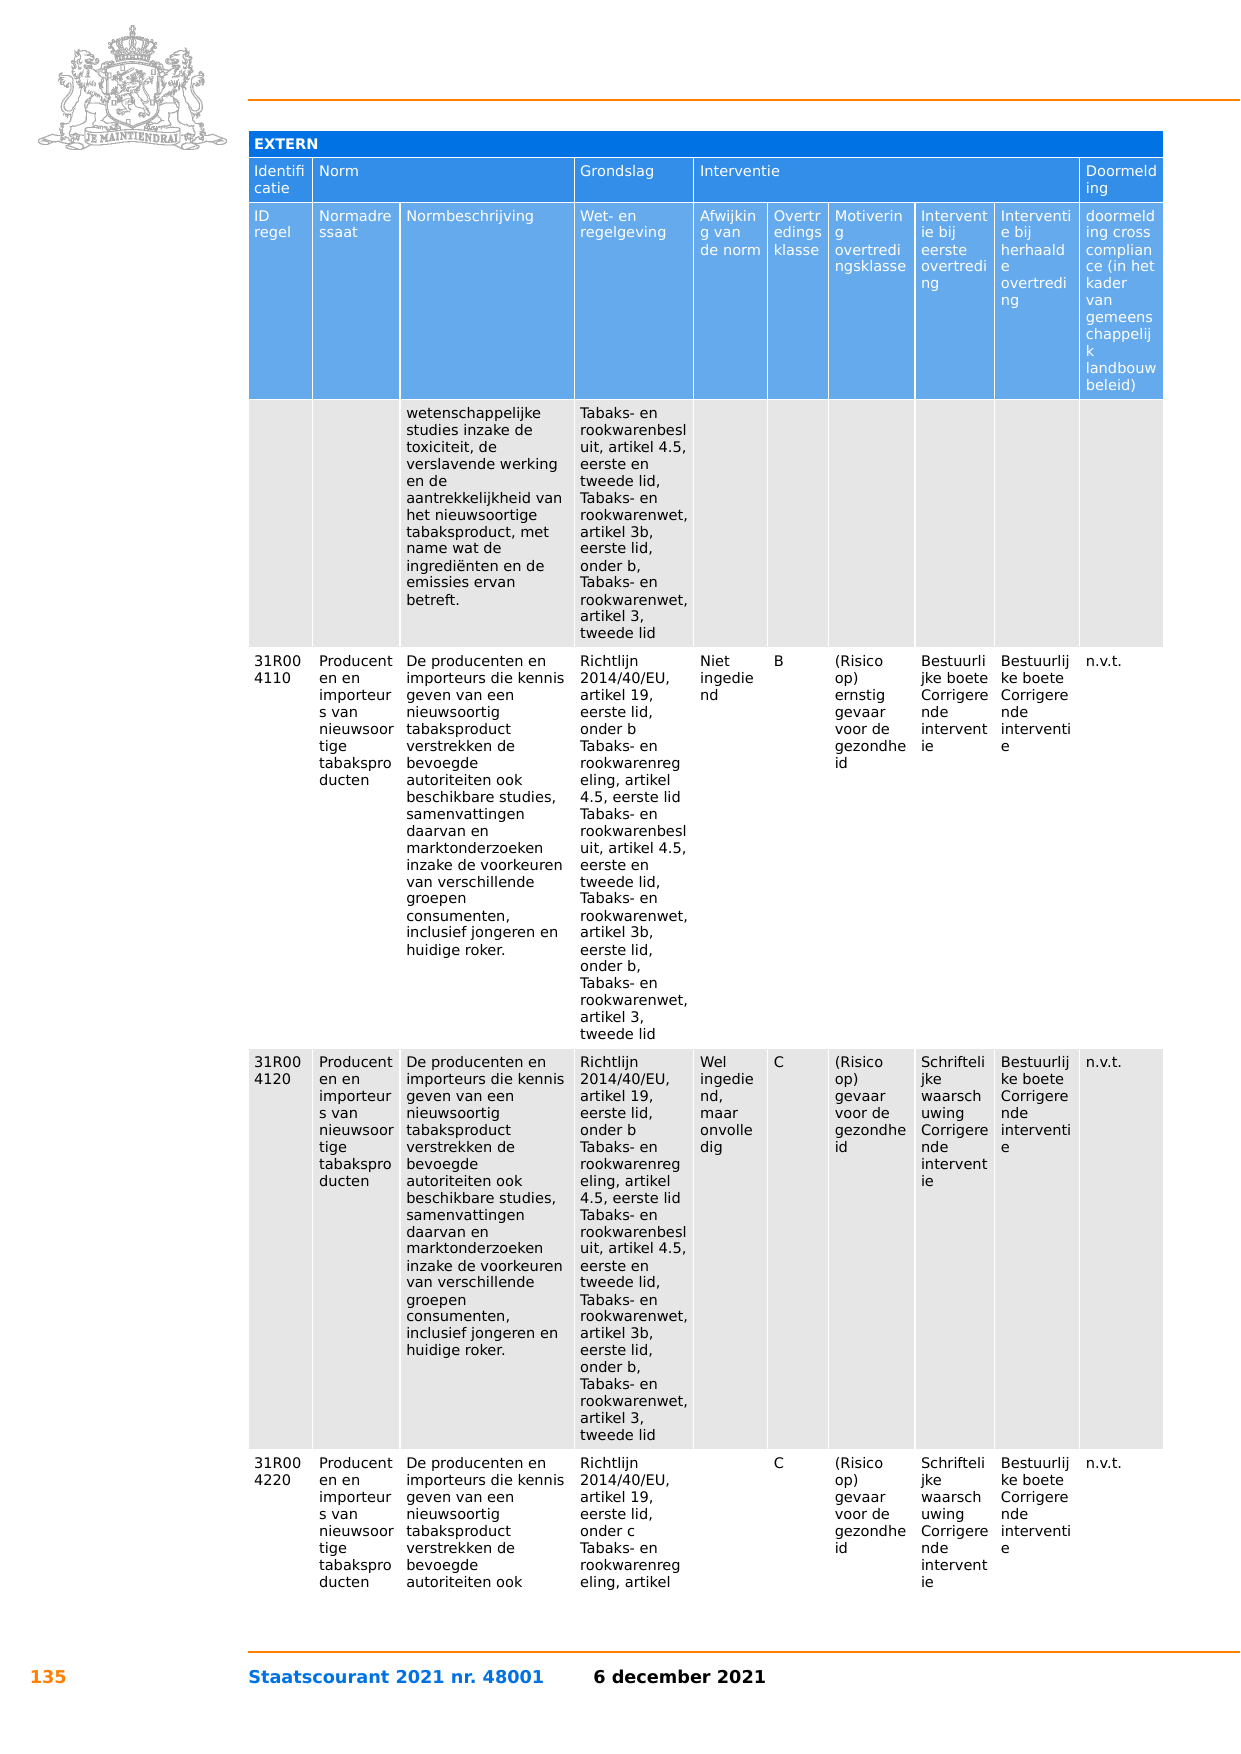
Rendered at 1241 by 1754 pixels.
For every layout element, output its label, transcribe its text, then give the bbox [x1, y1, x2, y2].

table_cell Richtlijn 2014/40/EU, artikel 19, eerste lid, onder b Tabaks- en rookwarenregeling, artikel 4.5, eerste lid Tabaks- en rookwarenbesluit, artikel 4.5, eerste en tweede lid, Tabaks- en rookwarenwet, artikel 3b, eerste lid, onder b, Tabaks- en rookwarenwet, artikel 3, tweede lid [575, 1049, 693, 1449]
table_cell C [768, 1450, 828, 1595]
table_cell B [768, 648, 828, 1048]
table_cell 31R004120 [249, 1049, 312, 1449]
table_cell Schriftelijke waarschuwing Corrigerende interventie [916, 1049, 994, 1449]
picture [38, 25, 227, 150]
table_cell Doormelding [1080, 158, 1163, 202]
table_cell [1080, 400, 1163, 647]
table_cell Normbeschrijving [401, 203, 574, 399]
table_cell Producenten en importeurs van nieuwsoortige tabaksproducten [313, 648, 399, 1048]
table_cell [829, 400, 914, 647]
table_cell 31R004220 [249, 1450, 312, 1595]
table_cell wetenschappelijke studies inzake de toxiciteit, de verslavende werking en de aantrekkelijkheid van het nieuwsoortige tabaksproduct, met name wat de ingrediënten en de emissies ervan betreft. [401, 400, 574, 647]
table_cell n.v.t. [1080, 1049, 1163, 1449]
table_cell Schriftelijke waarschuwing Corrigerende interventie [916, 1450, 994, 1595]
table_header EXTERN [249, 131, 1163, 157]
table_cell Afwijking van de norm [694, 203, 767, 399]
table_cell Norm [313, 158, 574, 202]
table_cell Motivering overtredingsklasse [829, 203, 914, 399]
table_cell Bestuurlijke boete Corrigerende interventie [995, 1450, 1079, 1595]
table_cell [694, 400, 767, 647]
table_cell Interventie [694, 158, 1079, 202]
table_cell Overtredingsklasse [768, 203, 828, 399]
table_cell [694, 1450, 767, 1595]
table_cell Producenten en importeurs van nieuwsoortige tabaksproducten [313, 1450, 399, 1595]
table_cell Niet ingediend [694, 648, 767, 1048]
table_cell 31R004110 [249, 648, 312, 1048]
table_cell [995, 400, 1079, 647]
table_cell (Risico op) ernstig gevaar voor de gezondheid [829, 648, 914, 1048]
table_cell De producenten en importeurs die kennis geven van een nieuwsoortig tabaksproduct verstrekken de bevoegde autoriteiten ook [401, 1450, 574, 1595]
table_cell De producenten en importeurs die kennis geven van een nieuwsoortig tabaksproduct verstrekken de bevoegde autoriteiten ook beschikbare studies, samenvattingen daarvan en marktonderzoeken inzake de voorkeuren van verschillende groepen consumenten, inclusief jongeren en huidige roker. [401, 1049, 574, 1449]
table_cell Wet- en regelgeving [575, 203, 693, 399]
table_cell (Risico op) gevaar voor de gezondheid [829, 1049, 914, 1449]
table_cell [313, 400, 399, 647]
table_cell Interventie bij eerste overtreding [916, 203, 994, 399]
table_cell [768, 400, 828, 647]
table_cell Bestuurlijke boete Corrigerende interventie [995, 1049, 1079, 1449]
table_cell Richtlijn 2014/40/EU, artikel 19, eerste lid, onder c Tabaks- en rookwarenregeling, artikel [575, 1450, 693, 1595]
table_cell [916, 400, 994, 647]
table_cell Wel ingediend, maar onvolledig [694, 1049, 767, 1449]
table_cell Identificatie [249, 158, 312, 202]
table_cell doormelding cross compliance (in het kader van gemeenschappelijk landbouwbeleid) [1080, 203, 1163, 399]
table_cell De producenten en importeurs die kennis geven van een nieuwsoortig tabaksproduct verstrekken de bevoegde autoriteiten ook beschikbare studies, samenvattingen daarvan en marktonderzoeken inzake de voorkeuren van verschillende groepen consumenten, inclusief jongeren en huidige roker. [401, 648, 574, 1048]
table_cell Producenten en importeurs van nieuwsoortige tabaksproducten [313, 1049, 399, 1449]
table_cell C [768, 1049, 828, 1449]
table_cell n.v.t. [1080, 648, 1163, 1048]
table_cell ID regel [249, 203, 312, 399]
table_cell Bestuurlijke boete Corrigerende interventie [916, 648, 994, 1048]
table_cell Richtlijn 2014/40/EU, artikel 19, eerste lid, onder b Tabaks- en rookwarenregeling, artikel 4.5, eerste lid Tabaks- en rookwarenbesluit, artikel 4.5, eerste en tweede lid, Tabaks- en rookwarenwet, artikel 3b, eerste lid, onder b, Tabaks- en rookwarenwet, artikel 3, tweede lid [575, 648, 693, 1048]
table_cell n.v.t. [1080, 1450, 1163, 1595]
table_cell (Risico op) gevaar voor de gezondheid [829, 1450, 914, 1595]
table_cell Grondslag [575, 158, 693, 202]
table_cell Tabaks- en rookwarenbesluit, artikel 4.5, eerste en tweede lid, Tabaks- en rookwarenwet, artikel 3b, eerste lid, onder b, Tabaks- en rookwarenwet, artikel 3, tweede lid [575, 400, 693, 647]
table_cell [249, 400, 312, 647]
table_cell Normadressaat [313, 203, 399, 399]
table_cell Bestuurlijke boete Corrigerende interventie [995, 648, 1079, 1048]
table_cell Interventie bij herhaalde overtreding [995, 203, 1079, 399]
